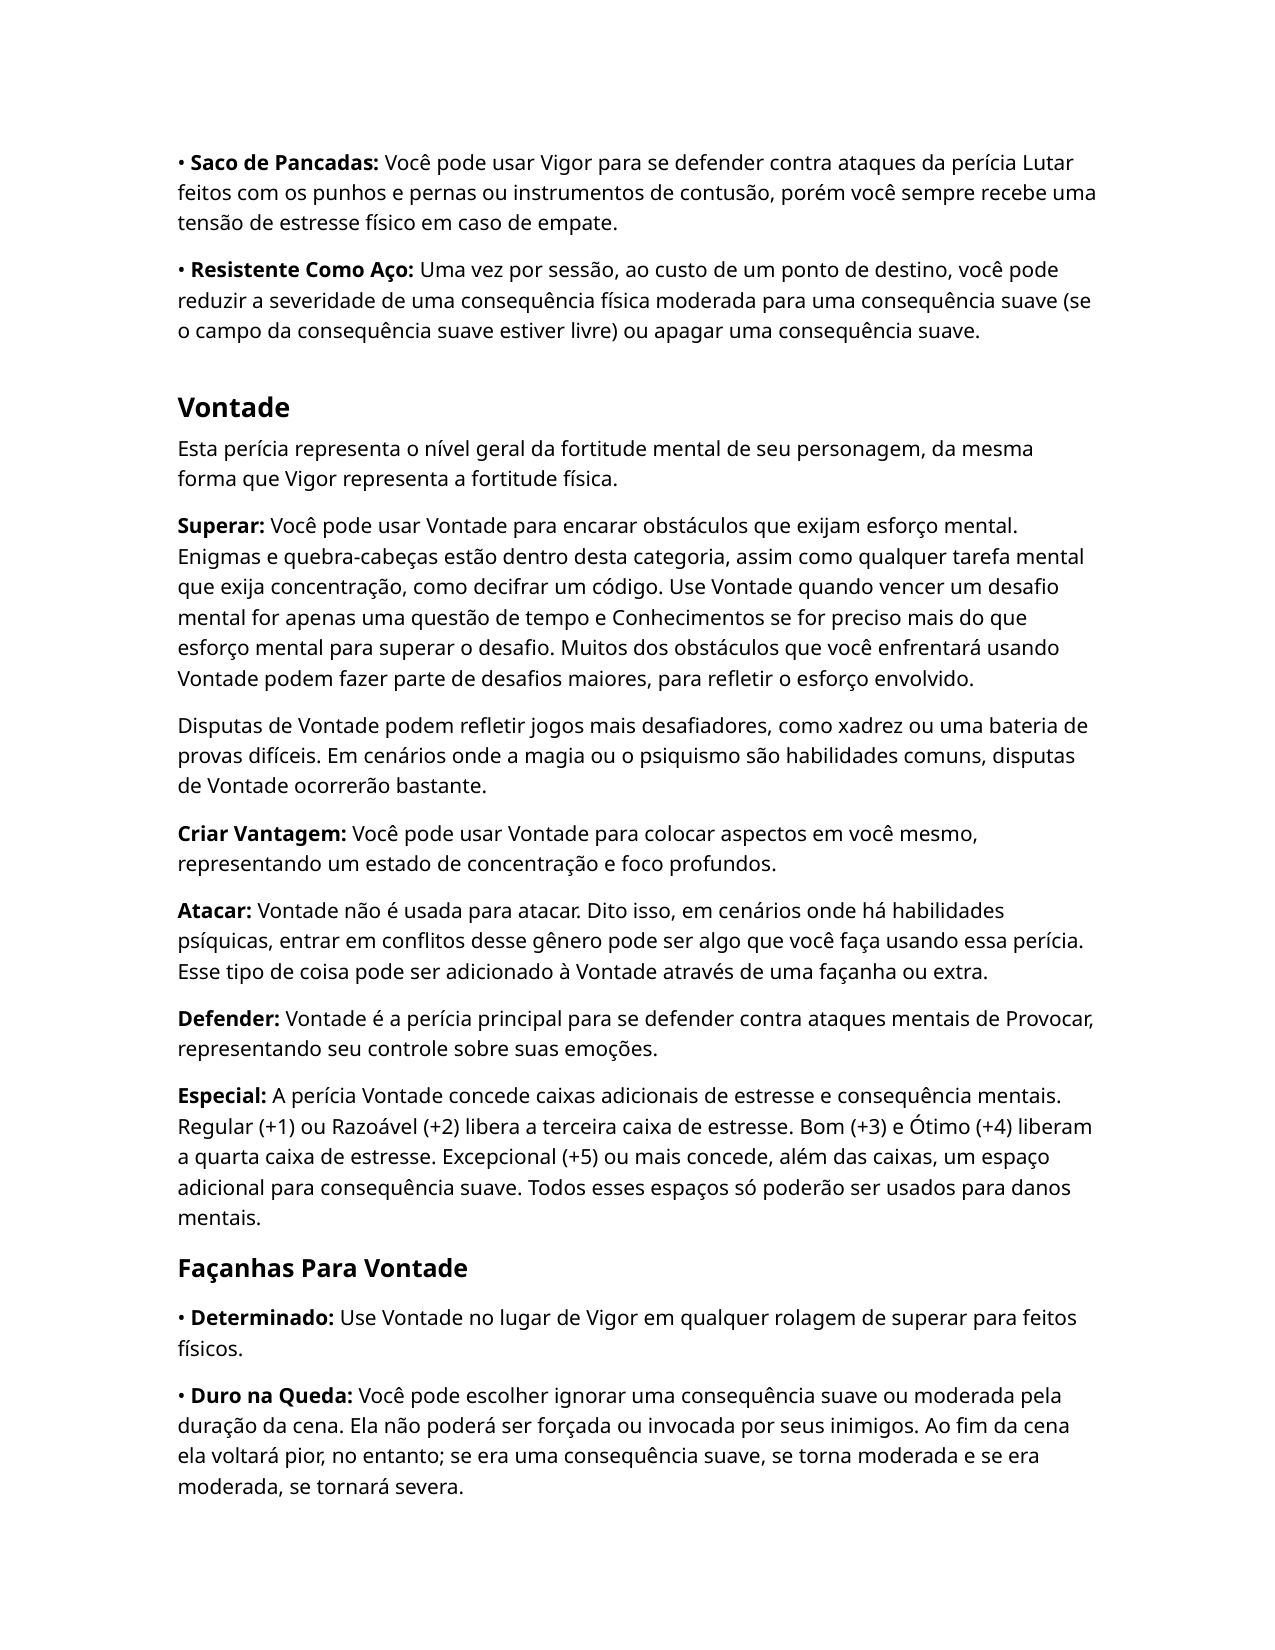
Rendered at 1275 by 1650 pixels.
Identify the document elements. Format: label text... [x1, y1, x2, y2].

text Especial: A perícia Vontade concede caixas adicionais de estresse e consequência mentais. Regular (+1) ou Razoável (+2) libera a terceira caixa de estresse. Bom (+3) e Ótimo (+4) liberam a quarta caixa de estresse. Excepcional (+5) ou mais concede, além das caixas, um espaço adicional para consequência suave. Todos esses espaços só poderão ser usados para danos mentais. [177, 1082, 1098, 1232]
text Defender: Vontade é a perícia principal para se defender contra ataques mentais de Provocar, representando seu controle sobre suas emoções. [177, 1004, 1098, 1063]
text Atacar: Vontade não é usada para atacar. Dito isso, em cenários onde há habilidades psíquicas, entrar em conﬂitos desse gênero pode ser algo que você faça usando essa perícia. Esse tipo de coisa pode ser adicionado à Vontade através de uma façanha ou extra. [177, 896, 1098, 985]
text • Saco de Pancadas: Você pode usar Vigor para se defender contra ataques da perícia Lutar feitos com os punhos e pernas ou instrumentos de contusão, porém você sempre recebe uma tensão de estresse físico em caso de empate. [177, 148, 1098, 237]
text Façanhas Para Vontade [177, 1250, 1098, 1284]
subtitle Vontade [177, 388, 1098, 425]
text Criar Vantagem: Você pode usar Vontade para colocar aspectos em você mesmo, representando um estado de concentração e foco profundos. [177, 819, 1098, 877]
text Superar: Você pode usar Vontade para encarar obstáculos que exijam esforço mental. Enigmas e quebra-cabeças estão dentro desta categoria, assim como qualquer tarefa mental que exija concentração, como decifrar um código. Use Vontade quando vencer um desafio mental for apenas uma questão de tempo e Conhecimentos se for preciso mais do que esforço mental para superar o desafio. Muitos dos obstáculos que você enfrentará usando Vontade podem fazer parte de desafios maiores, para reﬂetir o esforço envolvido. [177, 512, 1098, 692]
text • Duro na Queda: Você pode escolher ignorar uma consequência suave ou moderada pela duração da cena. Ela não poderá ser forçada ou invocada por seus inimigos. Ao fim da cena ela voltará pior, no entanto; se era uma consequência suave, se torna moderada e se era moderada, se tornará severa. [177, 1381, 1098, 1501]
text Esta perícia representa o nível geral da fortitude mental de seu personagem, da mesma forma que Vigor representa a fortitude física. [177, 434, 1098, 493]
text Disputas de Vontade podem reﬂetir jogos mais desafiadores, como xadrez ou uma bateria de provas difíceis. Em cenários onde a magia ou o psiquismo são habilidades comuns, disputas de Vontade ocorrerão bastante. [177, 711, 1098, 800]
text • Resistente Como Aço: Uma vez por sessão, ao custo de um ponto de destino, você pode reduzir a severidade de uma consequência física moderada para uma consequência suave (se o campo da consequência suave estiver livre) ou apagar uma consequência suave. [177, 256, 1098, 345]
text • Determinado: Use Vontade no lugar de Vigor em qualquer rolagem de superar para feitos físicos. [177, 1303, 1098, 1362]
